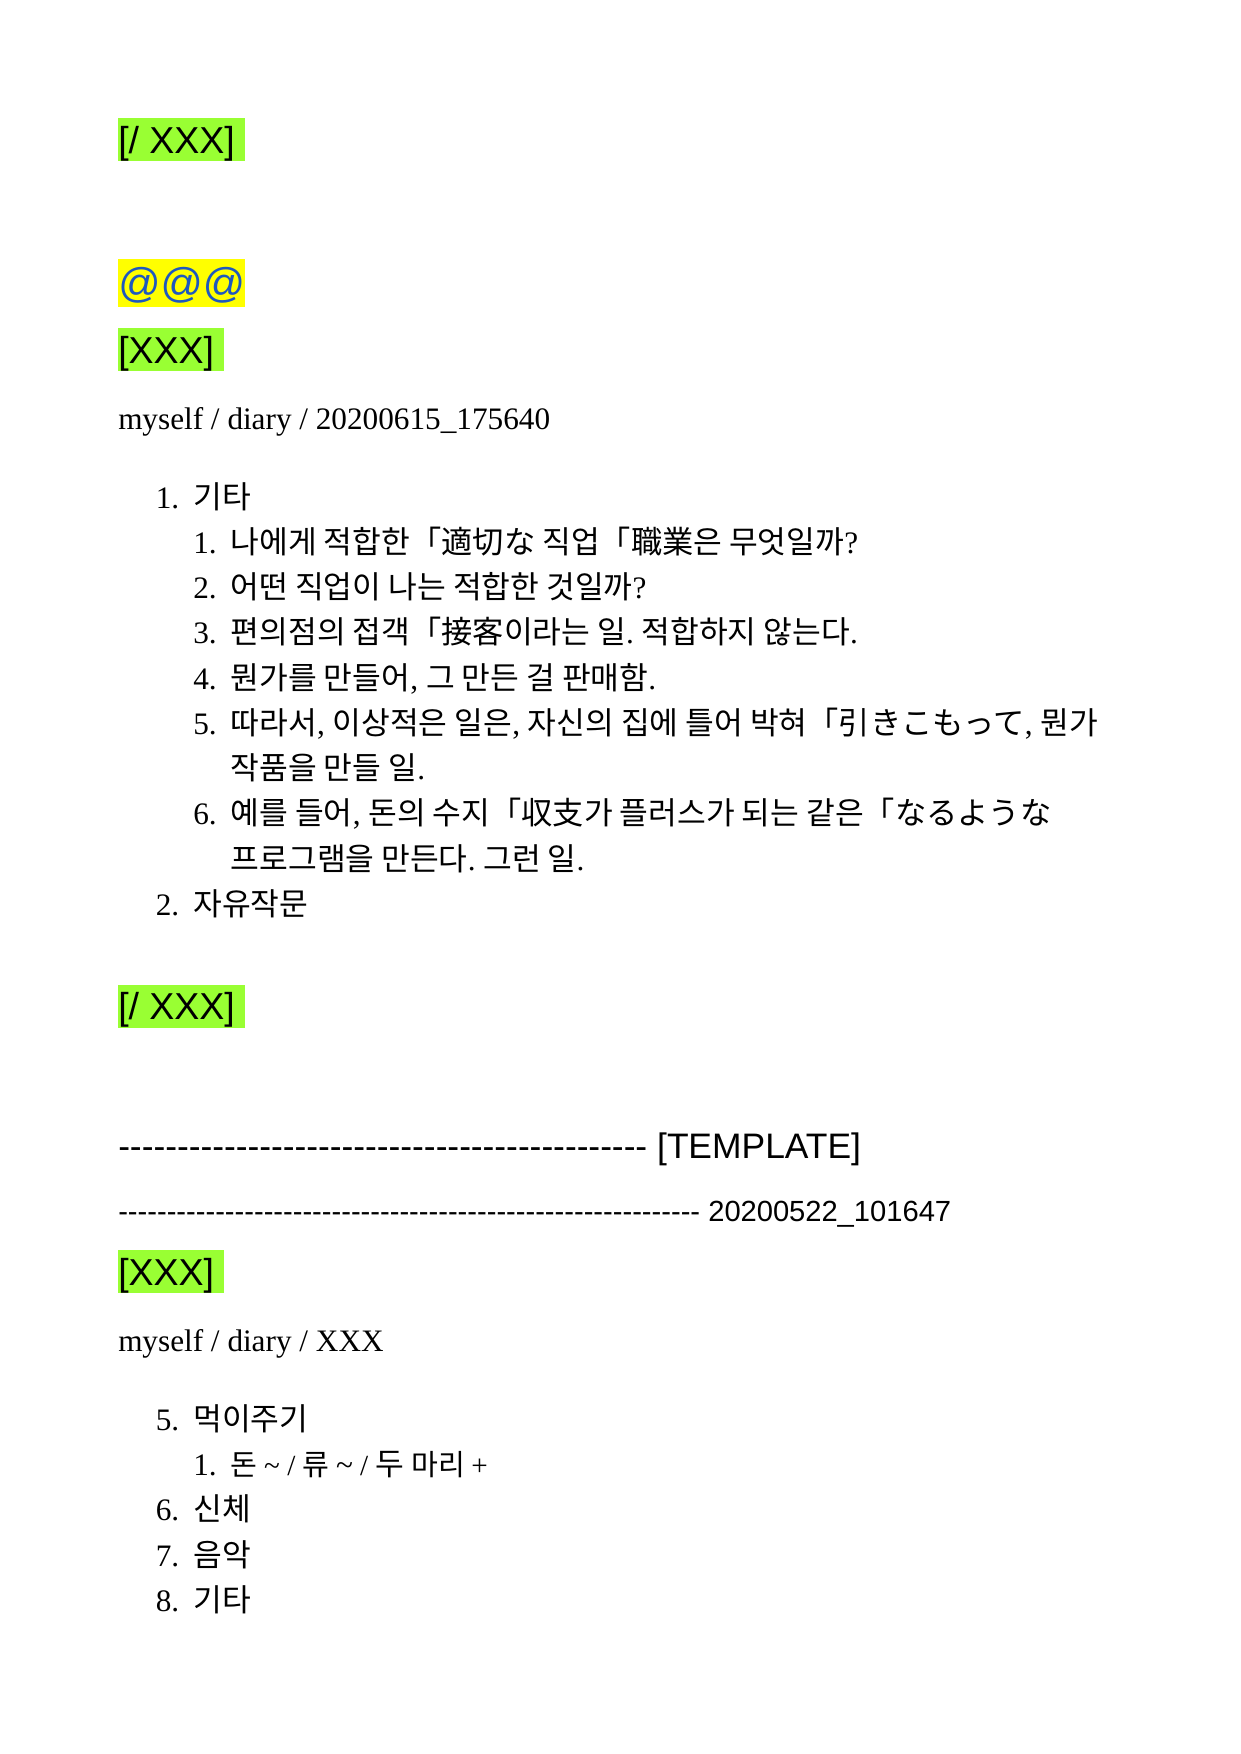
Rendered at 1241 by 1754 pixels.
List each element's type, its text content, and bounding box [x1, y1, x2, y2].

text myself / diary / 20200615_175640 [118, 400, 1122, 436]
list 편의점의 접객「接客이라는 일. 적합하지 않는다. [193, 608, 1122, 653]
text --------------------------------------------- [TEMPLATE] [118, 1125, 1122, 1166]
list 자유작문 [156, 879, 1122, 924]
text @@@ [118, 259, 1122, 307]
text [/ XXX] [118, 118, 1122, 161]
list 나에게 적합한「適切な 직업「職業은 무엇일까? [193, 517, 1122, 562]
text [XXX] [118, 328, 1122, 371]
list 기타 [156, 1575, 1122, 1620]
list 신체 [156, 1484, 1122, 1530]
list 따라서, 이상적은 일은, 자신의 집에 틀어 박혀「引きこもって, 뭔가 작품을 만들 일. [193, 698, 1122, 788]
list 돈 ~ / 류 ~ / 두 마리 + [193, 1439, 1122, 1484]
text ------------------------------------------------------------ 20200522_101647 [118, 1193, 1122, 1227]
text [/ XXX] [118, 984, 1122, 1028]
list 기타 [156, 472, 1122, 517]
list 먹이주기 [156, 1394, 1122, 1439]
list 음악 [156, 1530, 1122, 1575]
list 뭔가를 만들어, 그 만든 걸 판매함. [193, 653, 1122, 698]
text [XXX] [118, 1250, 1122, 1293]
list 어떤 직업이 나는 적합한 것일까? [193, 562, 1122, 608]
list 예를 들어, 돈의 수지「収支가 플러스가 되는 같은「なるような 프로그램을 만든다. 그런 일. [193, 788, 1122, 879]
text myself / diary / XXX [118, 1322, 1122, 1358]
